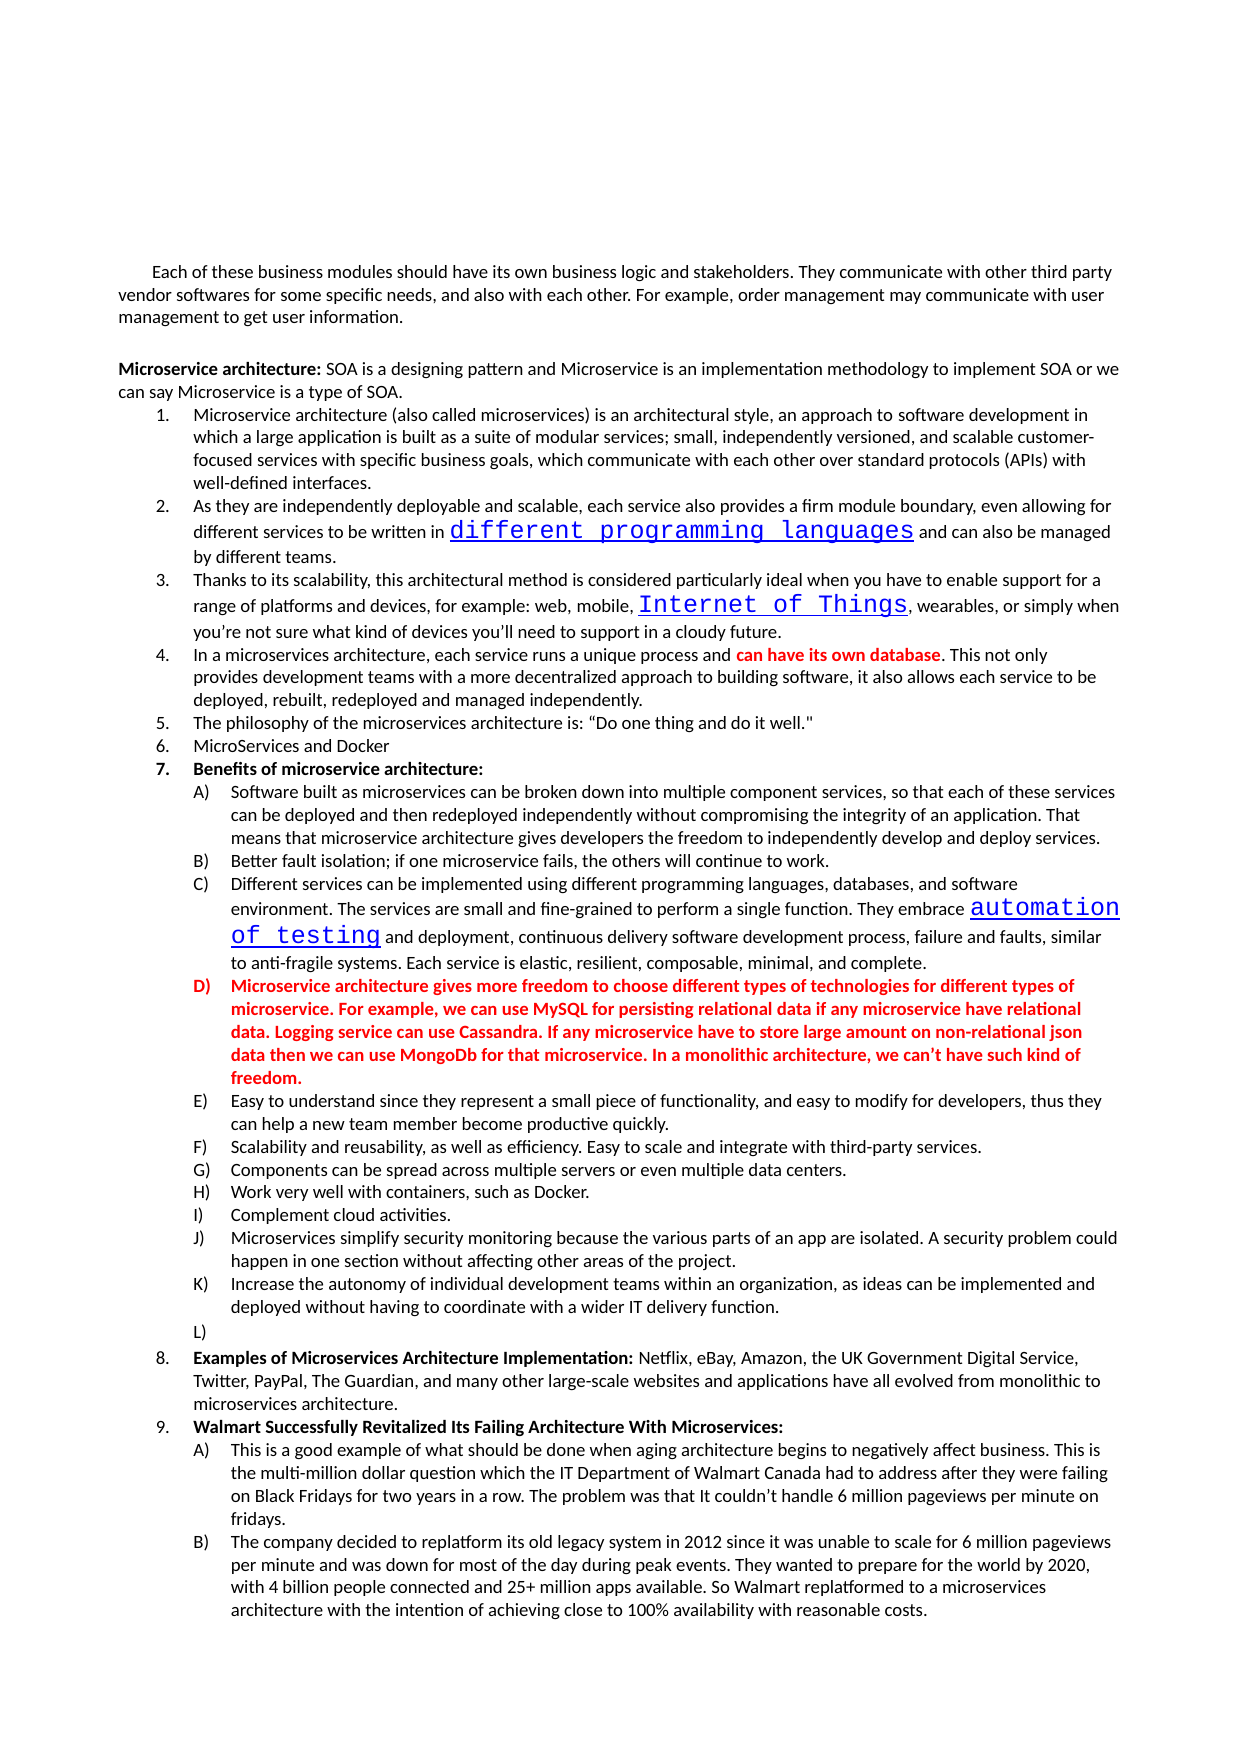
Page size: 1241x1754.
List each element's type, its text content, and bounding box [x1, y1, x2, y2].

list In a microservices architecture, each service runs a unique process and can have its own database. This not only provides development teams with a more decentralized approach to building software, it also allows each service to be deployed, rebuilt, redeployed and managed independently. [156, 643, 1122, 711]
list Thanks to its scalability, this architectural method is considered particularly ideal when you have to enable support for a range of platforms and devices, for example: web, mobile, Internet of Things, wearables, or simply when you’re not sure what kind of devices you’ll need to support in a cloudy future. [156, 568, 1122, 643]
list Easy to understand since they represent a small piece of functionality, and easy to modify for developers, thus they can help a new team member become productive quickly. [193, 1089, 1122, 1135]
list MicroServices and Docker [156, 734, 1122, 757]
list Microservices simplify security monitoring because the various parts of an app are isolated. A security problem could happen in one section without affecting other areas of the project. [193, 1226, 1122, 1272]
list Software built as microservices can be broken down into multiple component services, so that each of these services can be deployed and then redeployed independently without compromising the integrity of an application. That means that microservice architecture gives developers the freedom to independently develop and deploy services. [193, 780, 1122, 849]
list Better fault isolation; if one microservice fails, the others will continue to work. [193, 849, 1122, 872]
list The philosophy of the microservices architecture is: “Do one thing and do it well." [156, 711, 1122, 734]
list Work very well with containers, such as Docker. [193, 1181, 1122, 1203]
list Examples of Microservices Architecture Implementation: Netflix, eBay, Amazon, the UK Government Digital Service, Twitter, PayPal, The Guardian, and many other large-scale websites and applications have all evolved from monolithic to microservices architecture. [156, 1346, 1122, 1415]
list Increase the autonomy of individual development teams within an organization, as ideas can be implemented and deployed without having to coordinate with a wider IT delivery function. [193, 1272, 1122, 1318]
list Walmart Successfully Revitalized Its Failing Architecture With Microservices: [156, 1415, 1122, 1438]
list Scalability and reusability, as well as efficiency. Easy to scale and integrate with third-party services. [193, 1135, 1122, 1158]
list Different services can be implemented using different programming languages, databases, and software environment. The services are small and fine-grained to perform a single function. They embrace automation of testing and deployment, continuous delivery software development process, failure and faults, similar to anti-fragile systems. Each service is elastic, resilient, composable, minimal, and complete. [193, 872, 1122, 974]
list The company decided to replatform its old legacy system in 2012 since it was unable to scale for 6 million pageviews per minute and was down for most of the day during peak events. They wanted to prepare for the world by 2020, with 4 billion people connected and 25+ million apps available. So Walmart replatformed to a microservices architecture with the intention of achieving close to 100% availability with reasonable costs. [193, 1530, 1122, 1621]
text Microservice architecture: SOA is a designing pattern and Microservice is an implementation methodology to implement SOA or we can say Microservice is a type of SOA. [118, 357, 1122, 403]
list This is a good example of what should be done when aging architecture begins to negatively affect business. This is the multi-million dollar question which the IT Department of Walmart Canada had to address after they were failing on Black Fridays for two years in a row. The problem was that It couldn’t handle 6 million pageviews per minute on fridays. [193, 1438, 1122, 1530]
list As they are independently deployable and scalable, each service also provides a firm module boundary, even allowing for different services to be written in different programming languages and can also be managed by different teams. [156, 494, 1122, 568]
list Complement cloud activities. [193, 1203, 1122, 1226]
list Components can be spread across multiple servers or even multiple data centers. [193, 1158, 1122, 1181]
list Microservice architecture gives more freedom to choose different types of technologies for different types of microservice. For example, we can use MySQL for persisting relational data if any microservice have relational data. Logging service can use Cassandra. If any microservice have to store large amount on non-relational json data then we can use MongoDb for that microservice. In a monolithic architecture, we can’t have such kind of freedom. [193, 974, 1122, 1089]
text Each of these business modules should have its own business logic and stakeholders. They communicate with other third party vendor softwares for some specific needs, and also with each other. For example, order management may communicate with user management to get user information. [118, 260, 1122, 328]
list Microservice architecture (also called microservices) is an architectural style, an approach to software development in which a large application is built as a suite of modular services; small, independently versioned, and scalable customer-focused services with specific business goals, which communicate with each other over standard protocols (APIs) with well-defined interfaces. [156, 403, 1122, 494]
list Benefits of microservice architecture: [156, 757, 1122, 780]
